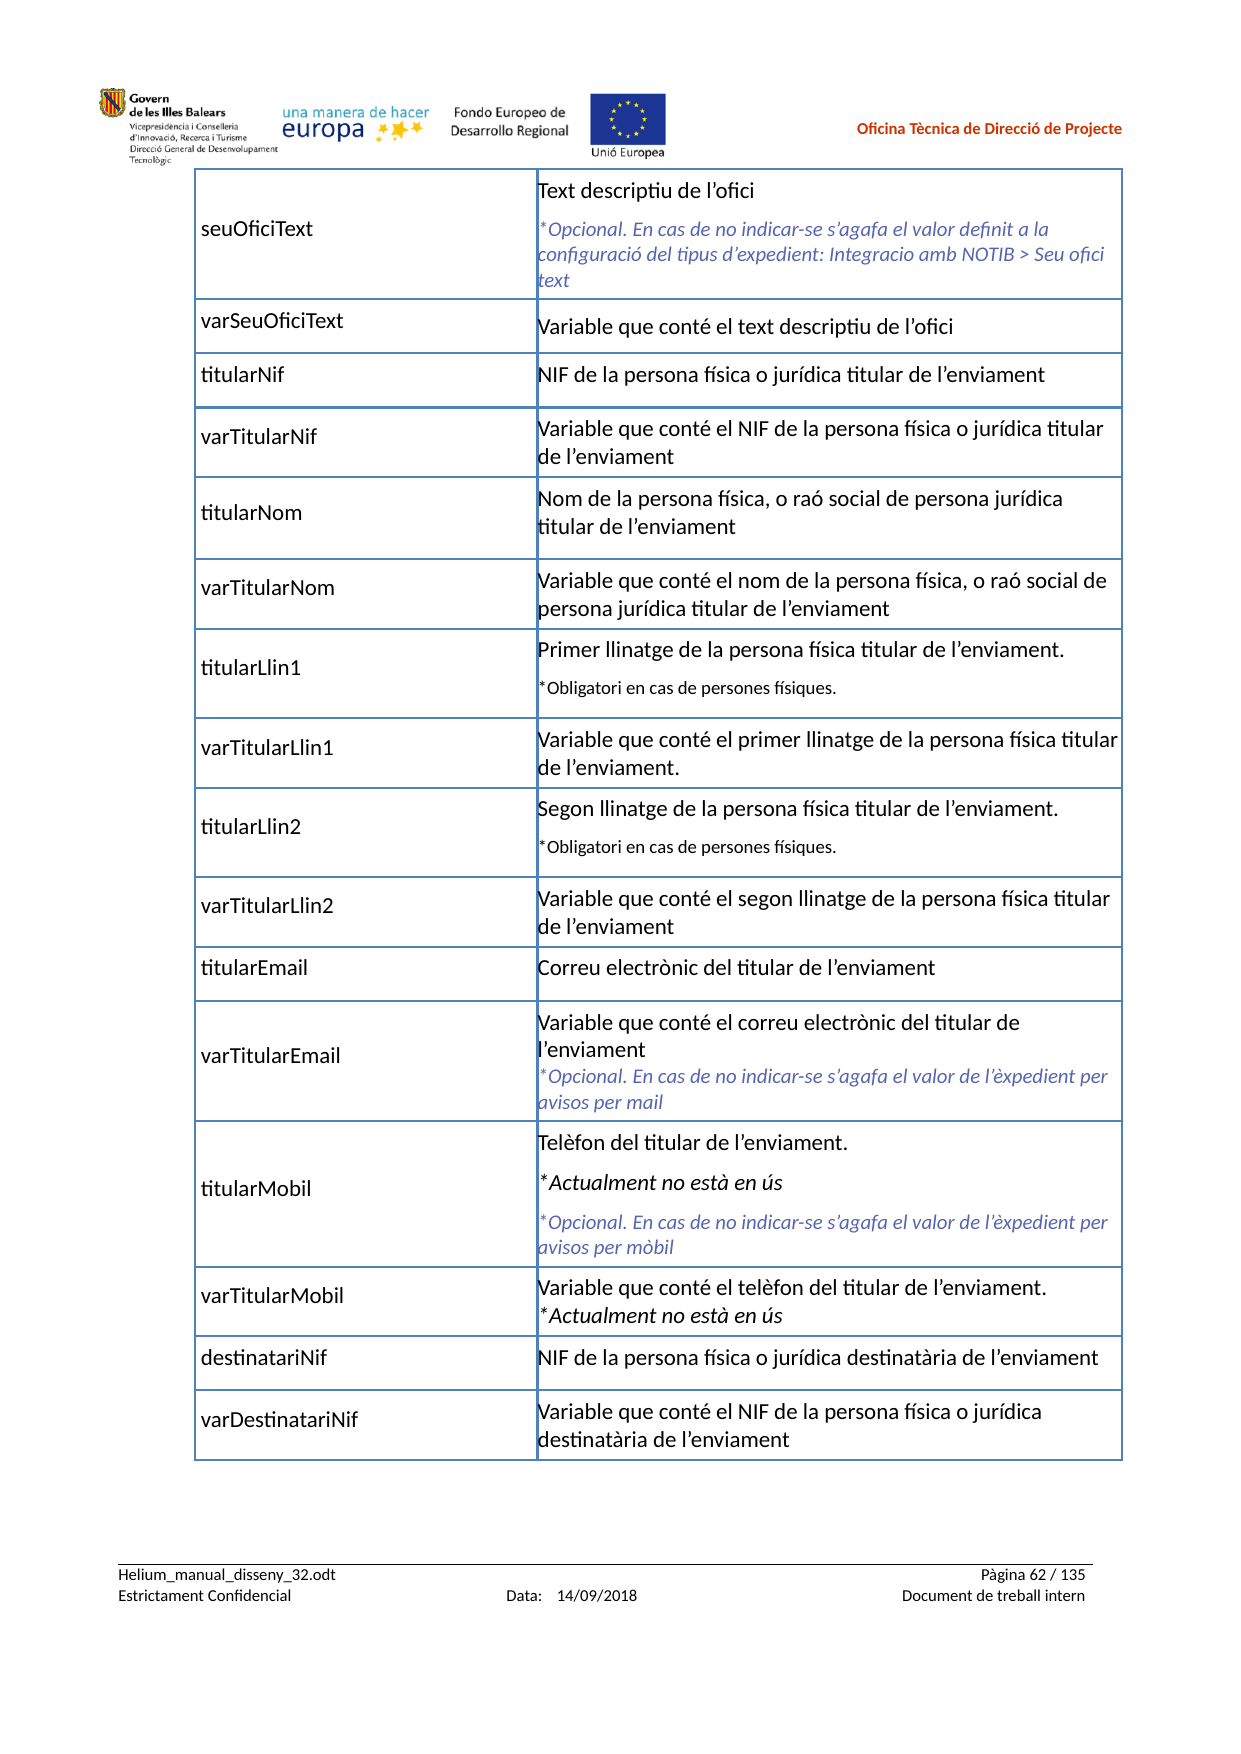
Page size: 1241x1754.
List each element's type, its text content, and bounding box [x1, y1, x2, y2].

table_cell Variable que conté el correu electrònic del titular de l’enviament *Opcional. En cas de no indicar-se s’agafa el valor de l’èxpedient per avisos per mail [539, 1002, 1121, 1120]
table_cell varTitularNif [196, 409, 536, 476]
table_cell titularLlin2 [196, 789, 536, 876]
table_cell titularMobil [196, 1122, 536, 1266]
table_cell titularEmail [196, 948, 536, 1000]
table_cell Variable que conté el telèfon del titular de l’enviament. *Actualment no està en ús [539, 1268, 1121, 1335]
table_cell varDestinatariNif [196, 1391, 536, 1459]
table_cell Variable que conté el segon llinatge de la persona física titular de l’enviament [539, 878, 1121, 946]
table_cell varTitularMobil [196, 1268, 536, 1335]
table_cell varTitularLlin1 [196, 719, 536, 787]
table_cell Variable que conté el NIF de la persona física o jurídica titular de l’enviament [539, 409, 1121, 476]
table_cell varSeuOficiText [196, 300, 536, 352]
table_cell Correu electrònic del titular de l’enviament [539, 948, 1121, 1000]
table_cell titularNom [196, 478, 536, 558]
table_cell Text descriptiu de l’ofici *Opcional. En cas de no indicar-se s’agafa el valor definit a la configuració del tipus d’expedient: Integracio amb NOTIB > Seu ofici text [539, 170, 1121, 298]
table_cell destinatariNif [196, 1337, 536, 1389]
table_cell Segon llinatge de la persona física titular de l’enviament. *Obligatori en cas de persones físiques. [539, 789, 1121, 876]
table_cell NIF de la persona física o jurídica destinatària de l’enviament [539, 1337, 1121, 1389]
table_cell Variable que conté el primer llinatge de la persona física titular de l’enviament. [539, 719, 1121, 787]
table_cell varTitularEmail [196, 1002, 536, 1120]
table_cell Telèfon del titular de l’enviament. *Actualment no està en ús *Opcional. En cas de no indicar-se s’agafa el valor de l’èxpedient per avisos per mòbil [539, 1122, 1121, 1266]
table_cell varTitularLlin2 [196, 878, 536, 946]
table_cell titularLlin1 [196, 630, 536, 717]
table_cell Primer llinatge de la persona física titular de l’enviament. *Obligatori en cas de persones físiques. [539, 630, 1121, 717]
table_cell varTitularNom [196, 560, 536, 628]
table_cell Nom de la persona física, o raó social de persona jurídica titular de l’enviament [539, 478, 1121, 558]
table_cell NIF de la persona física o jurídica titular de l’enviament [539, 354, 1121, 406]
table_cell Variable que conté el NIF de la persona física o jurídica destinatària de l’enviament [539, 1391, 1121, 1459]
table_cell Variable que conté el text descriptiu de l’ofici [539, 300, 1121, 352]
table_cell seuOficiText [196, 170, 536, 298]
picture [99, 87, 668, 166]
table_cell Variable que conté el nom de la persona física, o raó social de persona jurídica titular de l’enviament [539, 560, 1121, 628]
table_cell titularNif [196, 354, 536, 406]
